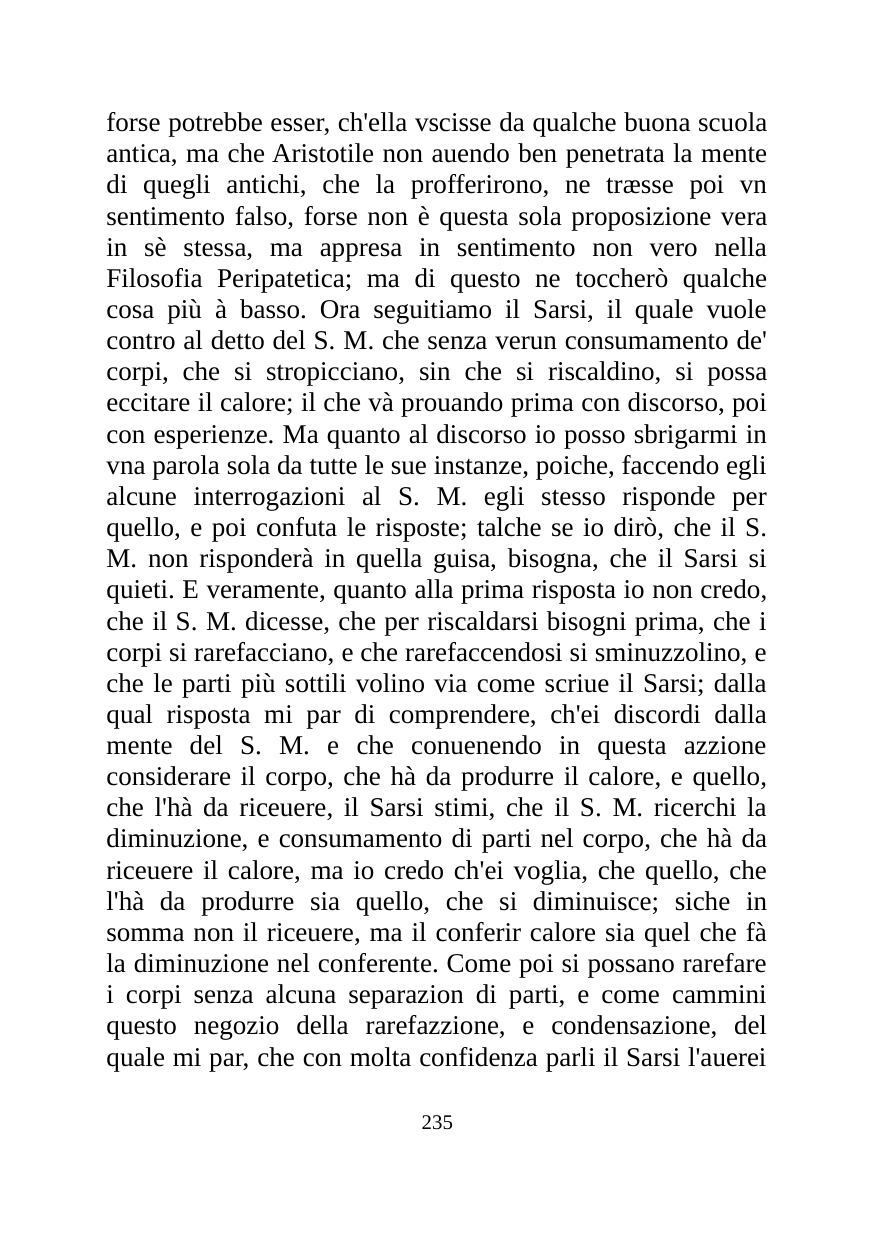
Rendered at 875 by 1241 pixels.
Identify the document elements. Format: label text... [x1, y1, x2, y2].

text forse potrebbe esser, ch'ella vscisse da qualche buona scuola antica, ma che Aristotile non auendo ben penetrata la mente di quegli antichi, che la profferirono, ne træsse poi vn sentimento falso, forse non è questa sola proposizione vera in sè stessa, ma appresa in sentimento non vero nella Filosofia Peripatetica; ma di questo ne toccherò qualche cosa più à basso. Ora seguitiamo il Sarsi, il quale vuole contro al detto del S. M. che senza verun consumamento de' corpi, che si stropicciano, sin che si riscaldino, si possa eccitare il calore; il che và prouando prima con discorso, poi con esperienze. Ma quanto al discorso io posso sbrigarmi in vna parola sola da tutte le sue instanze, poiche, faccendo egli alcune interrogazioni al S. M. egli stesso risponde per quello, e poi confuta le risposte; talche se io dirò, che il S. M. non risponderà in quella guisa, bisogna, che il Sarsi si quieti. E veramente, quanto alla prima risposta io non credo, che il S. M. dicesse, che per riscaldarsi bisogni prima, che i corpi si rarefacciano, e che rarefaccendosi si sminuzzolino, e che le parti più sottili volino via come scriue il Sarsi; dalla qual risposta mi par di comprendere, ch'ei discordi dalla mente del S. M. e che conuenendo in questa azzione considerare il corpo, che hà da produrre il calore, e quello, che l'hà da riceuere, il Sarsi stimi, che il S. M. ricerchi la diminuzione, e consumamento di parti nel corpo, che hà da riceuere il calore, ma io credo ch'ei voglia, che quello, che l'hà da produrre sia quello, che si diminuisce; siche in somma non il riceuere, ma il conferir calore sia quel che fà la diminuzione nel conferente. Come poi si possano rarefare i corpi senza alcuna separazion di parti, e come cammini questo negozio della rarefazzione, e condensazione, del quale mi par, che con molta confidenza parli il Sarsi l'auerei [106, 106, 768, 1072]
